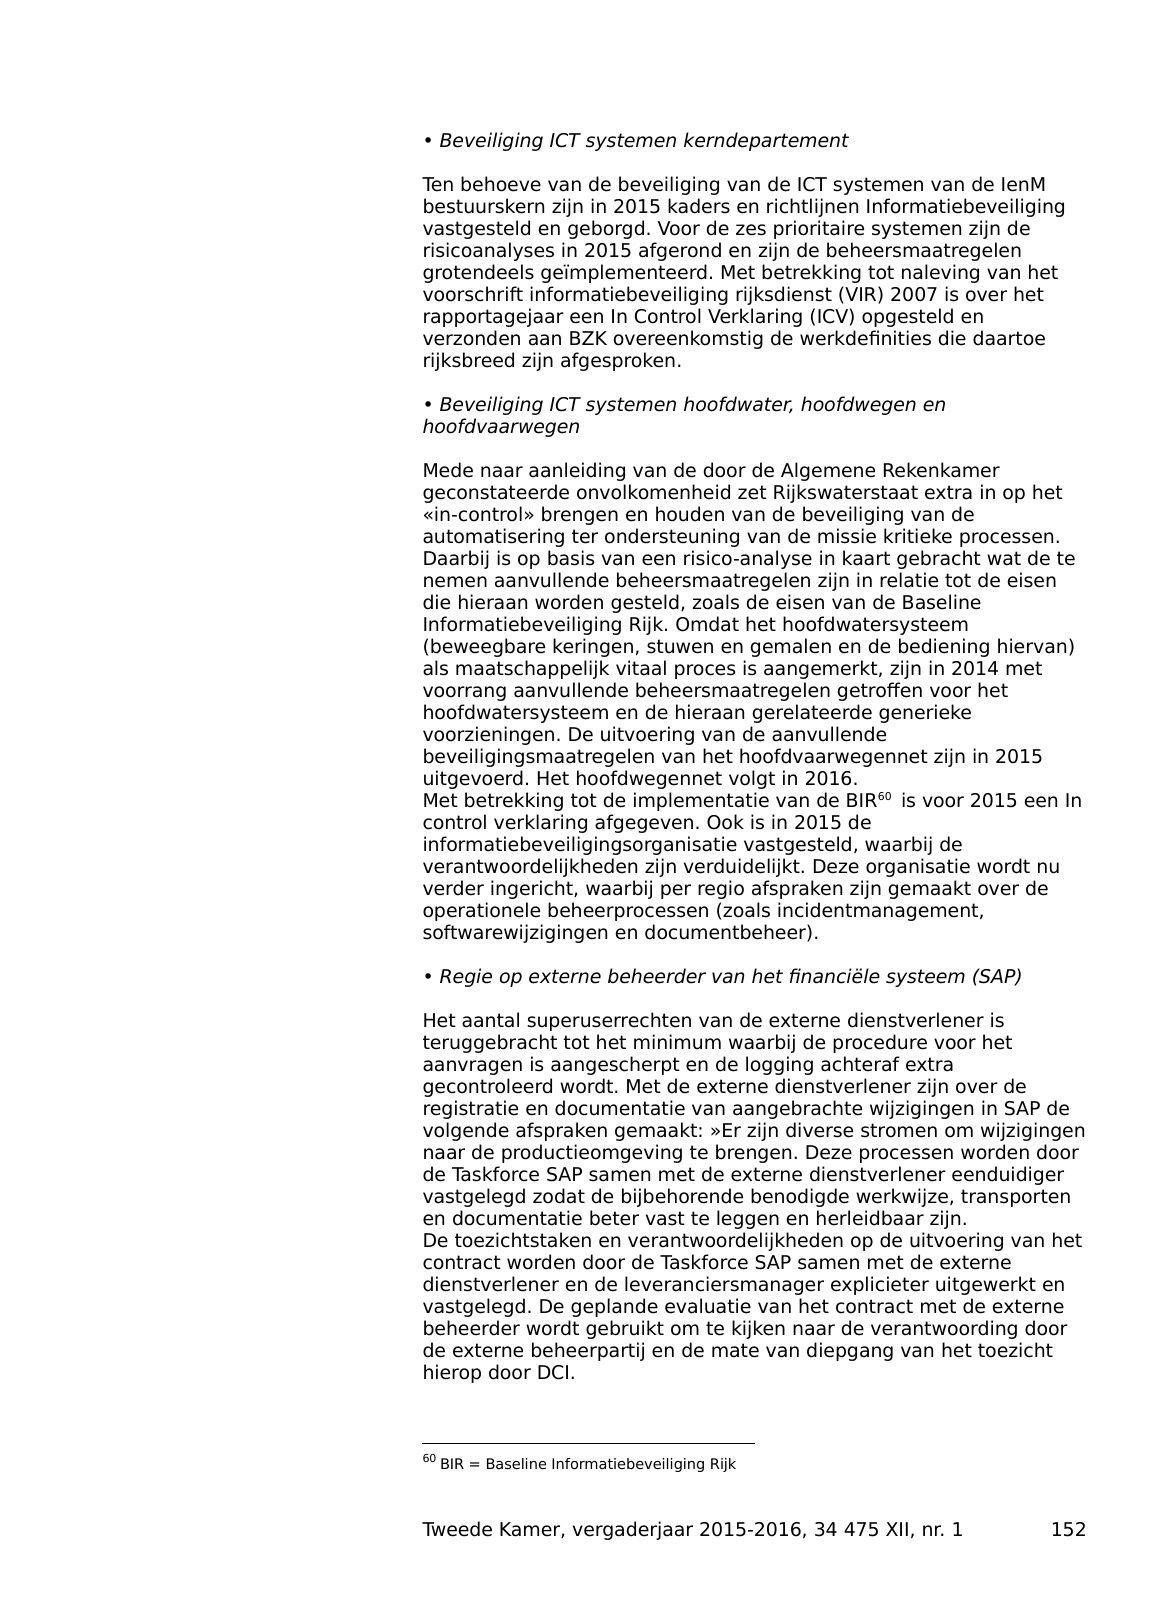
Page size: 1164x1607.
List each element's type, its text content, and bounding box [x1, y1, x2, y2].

text Het aantal superuserrechten van de externe dienstverlener is teruggebracht tot het minimum waarbij de procedure voor het aanvragen is aangescherpt en de logging achteraf extra gecontroleerd wordt. Met de externe dienstverlener zijn over de registratie en documentatie van aangebrachte wijzigingen in SAP de volgende afspraken gemaakt: »Er zijn diverse stromen om wijzigingen naar de productieomgeving te brengen. Deze processen worden door de Taskforce SAP samen met de externe dienstverlener eenduidiger vastgelegd zodat de bijbehorende benodigde werkwijze, transporten en documentatie beter vast te leggen en herleidbaar zijn. [422, 1010, 1087, 1230]
text Met betrekking tot de implementatie van de BIR is voor 2015 een In control verklaring afgegeven. Ook is in 2015 de informatiebeveiligingsorganisatie vastgesteld, waarbij de verantwoordelijkheden zijn verduidelijkt. Deze organisatie wordt nu verder ingericht, waarbij per regio afspraken zijn gemaakt over de operationele beheerprocessen (zoals incidentmanagement, softwarewijzigingen en documentbeheer). [422, 790, 1087, 944]
text BIR = Baseline Informatiebeveiliging Rijk [422, 1452, 1087, 1474]
subtitle • Regie op externe beheerder van het financiële systeem (SAP) [422, 966, 1087, 988]
text Ten behoeve van de beveiliging van de ICT systemen van de IenM bestuurskern zijn in 2015 kaders en richtlijnen Informatiebeveiliging vastgesteld en geborgd. Voor de zes prioritaire systemen zijn de risicoanalyses in 2015 afgerond en zijn de beheersmaatregelen grotendeels geïmplementeerd. Met betrekking tot naleving van het voorschrift informatiebeveiliging rijksdienst (VIR) 2007 is over het rapportagejaar een In Control Verklaring (ICV) opgesteld en verzonden aan BZK overeenkomstig de werkdefinities die daartoe rijksbreed zijn afgesproken. [422, 174, 1087, 372]
text De toezichtstaken en verantwoordelijkheden op de uitvoering van het contract worden door de Taskforce SAP samen met de externe dienstverlener en de leveranciersmanager explicieter uitgewerkt en vastgelegd. De geplande evaluatie van het contract met de externe beheerder wordt gebruikt om te kijken naar de verantwoording door de externe beheerpartij en de mate van diepgang van het toezicht hierop door DCI. [422, 1230, 1087, 1384]
subtitle • Beveiliging ICT systemen hoofdwater, hoofdwegen en hoofdvaarwegen [422, 394, 1087, 438]
text Mede naar aanleiding van de door de Algemene Rekenkamer geconstateerde onvolkomenheid zet Rijkswaterstaat extra in op het «in-control» brengen en houden van de beveiliging van de automatisering ter ondersteuning van de missie kritieke processen. Daarbij is op basis van een risico-analyse in kaart gebracht wat de te nemen aanvullende beheersmaatregelen zijn in relatie tot de eisen die hieraan worden gesteld, zoals de eisen van de Baseline Informatiebeveiliging Rijk. Omdat het hoofdwatersysteem (beweegbare keringen, stuwen en gemalen en de bediening hiervan) als maatschappelijk vitaal proces is aangemerkt, zijn in 2014 met voorrang aanvullende beheersmaatregelen getroffen voor het hoofdwatersysteem en de hieraan gerelateerde generieke voorzieningen. De uitvoering van de aanvullende beveiligingsmaatregelen van het hoofdvaarwegennet zijn in 2015 uitgevoerd. Het hoofdwegennet volgt in 2016. [422, 460, 1087, 790]
subtitle • Beveiliging ICT systemen kerndepartement [422, 130, 1087, 152]
